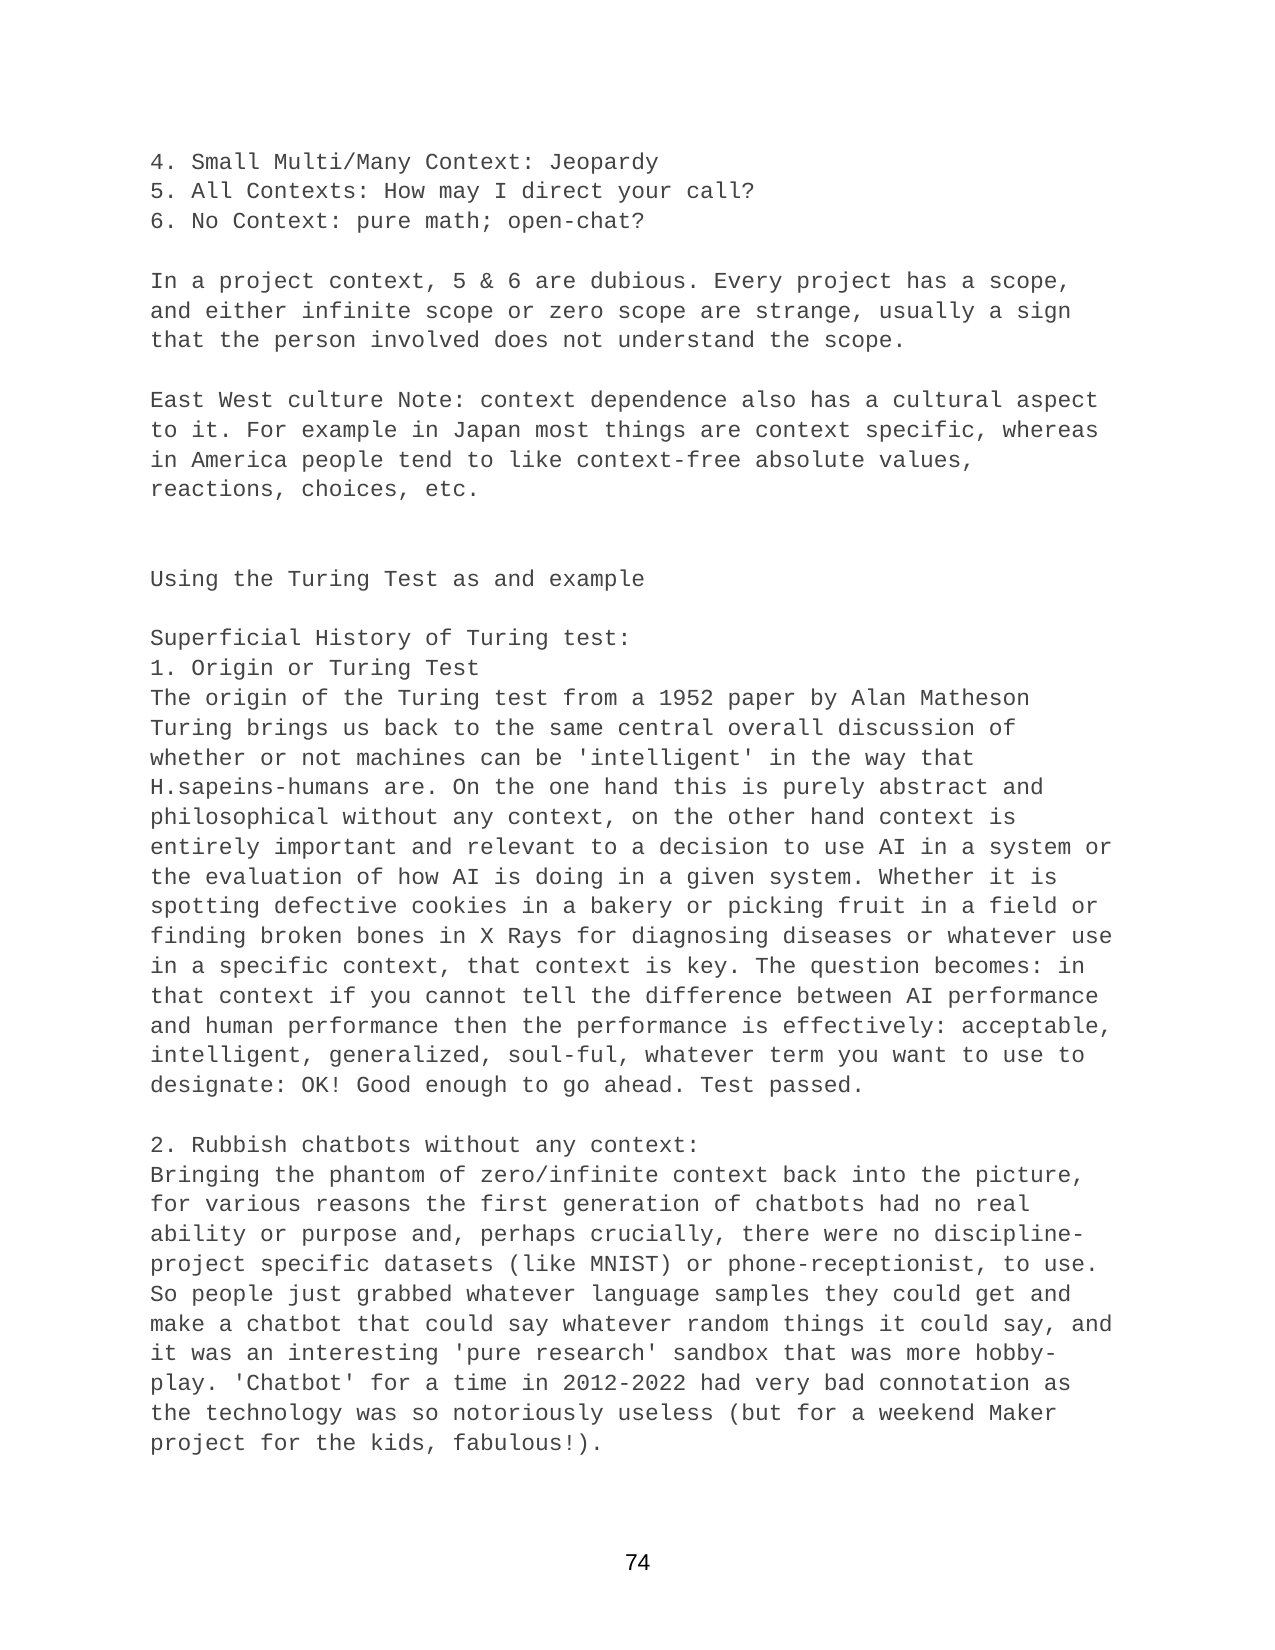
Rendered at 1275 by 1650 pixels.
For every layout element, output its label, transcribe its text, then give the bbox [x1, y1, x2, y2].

text Using the Turing Test as and example [150, 567, 1125, 593]
text 2. Rubbish chatbots without any context: [150, 1133, 1125, 1159]
text In a project context, 5 & 6 are dubious. Every project has a scope, and either infinite scope or zero scope are strange, usually a sign that the person involved does not understand the scope. [150, 269, 1125, 355]
text The origin of the Turing test from a 1952 paper by Alan Matheson Turing brings us back to the same central overall discussion of whether or not machines can be 'intelligent' in the way that H.sapeins-humans are. On the one hand this is purely abstract and philosophical without any context, on the other hand context is entirely important and relevant to a decision to use AI in a system or the evaluation of how AI is doing in a given system. Whether it is spotting defective cookies in a bakery or picking fruit in a field or finding broken bones in X Rays for diagnosing diseases or whatever use in a specific context, that context is key. The question becomes: in that context if you cannot tell the difference between AI performance and human performance then the performance is effectively: acceptable, intelligent, generalized, soul-ful, whatever term you want to use to designate: OK! Good enough to go ahead. Test passed. [150, 686, 1125, 1099]
text 4. Small Multi/Many Context: Jeopardy [150, 150, 1125, 176]
text 5. All Contexts: How may I direct your call? [150, 180, 1125, 206]
text Bringing the phantom of zero/infinite context back into the picture, for various reasons the first generation of chatbots had no real ability or purpose and, perhaps crucially, there were no discipline-project specific datasets (like MNIST) or phone-receptionist, to use. So people just grabbed whatever language samples they could get and make a chatbot that could say whatever random things it could say, and it was an interesting 'pure research' sandbox that was more hobby-play. 'Chatbot' for a time in 2012-2022 had very bad connotation as the technology was so notoriously useless (but for a weekend Maker project for the kids, fabulous!). [150, 1163, 1125, 1457]
text East West culture Note: context dependence also has a cultural aspect to it. For example in Japan most things are context specific, whereas in America people tend to like context-free absolute values, reactions, choices, etc. [150, 388, 1125, 504]
text 1. Origin or Turing Test [150, 656, 1125, 682]
text Superficial History of Turing test: [150, 627, 1125, 653]
text 6. No Context: pure math; open-chat? [150, 209, 1125, 236]
